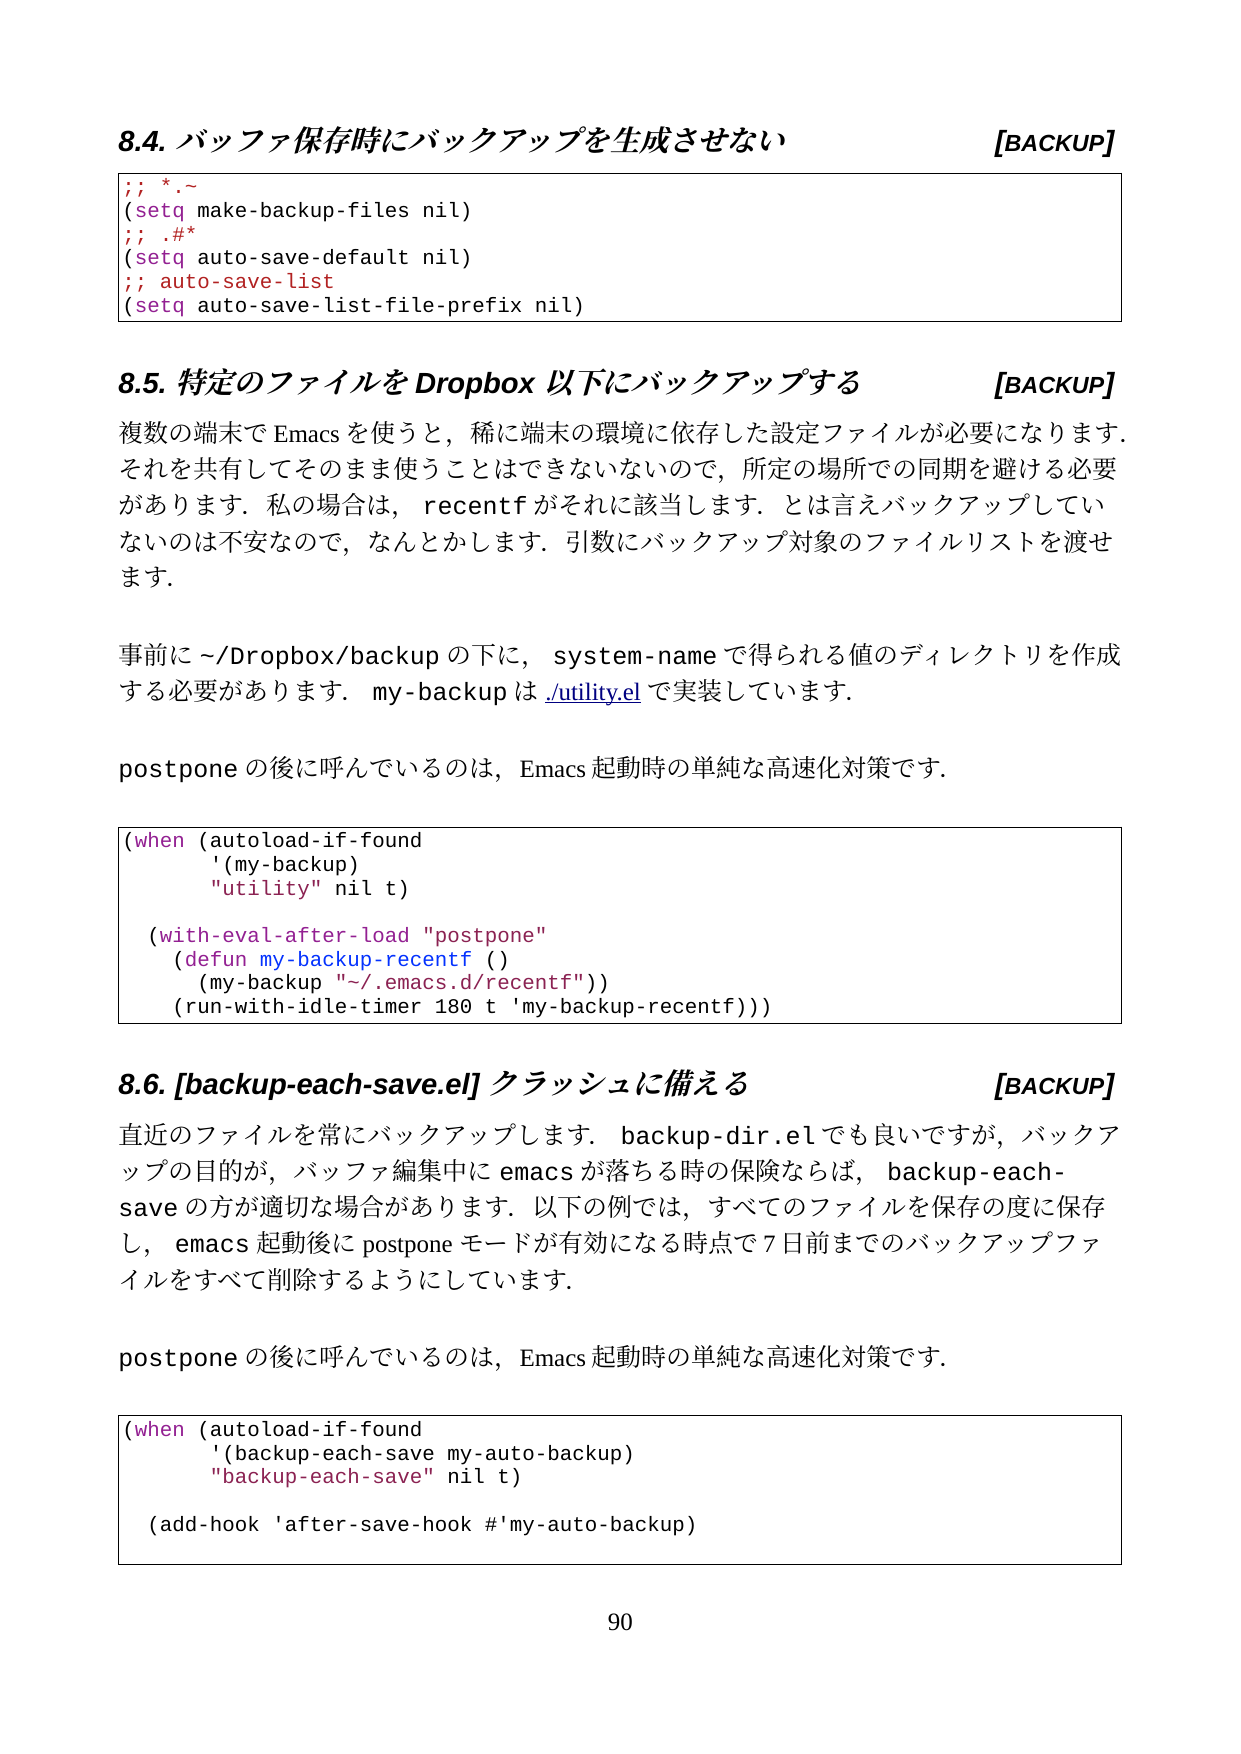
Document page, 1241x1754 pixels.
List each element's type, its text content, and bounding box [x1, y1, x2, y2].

text (add-hook 'after-save-hook #'my-auto-backup) [119, 1510, 1121, 1533]
text postpone の後に呼んでいるのは，Emacs起動時の単純な高速化対策です． [118, 1338, 1122, 1403]
subtitle バッファ保存時にバックアップを生成させない [backup] [118, 118, 1122, 160]
text (when (autoload-if-found [119, 1416, 1121, 1439]
text ;; auto-save-list [119, 267, 1121, 291]
text (with-eval-after-load "postpone" [119, 921, 1121, 945]
text '(backup-each-save my-auto-backup) [119, 1439, 1121, 1462]
subtitle [backup-each-save.el] クラッシュに備える [backup] [118, 1061, 1122, 1103]
text '(my-backup) [119, 850, 1121, 874]
text (when (autoload-if-found [119, 828, 1121, 850]
text 直近のファイルを常にバックアップします． backup-dir.el でも良いですが，バックアップの目的が，バッファ編集中に emacs が落ちる時の保険ならば， backup-each-save の方が適切な場合があります．以下の例では，すべてのファイルを保存の度に保存し， emacs 起動後に postpone モードが有効になる時点で7日前までのバックアップファイルをすべて削除するようにしています． [118, 1115, 1122, 1325]
text ;; *.~ [119, 174, 1121, 196]
text "backup-each-save" nil t) [119, 1462, 1121, 1486]
text (setq auto-save-list-file-prefix nil) [119, 291, 1121, 321]
text (run-with-idle-timer 180 t 'my-backup-recentf))) [119, 992, 1121, 1023]
text ;; .#* [119, 220, 1121, 243]
text (defun my-backup-recentf () [119, 945, 1121, 968]
text "utility" nil t) [119, 874, 1121, 897]
text (setq auto-save-default nil) [119, 243, 1121, 267]
subtitle 特定のファイルを Dropbox 以下にバックアップする [backup] [118, 360, 1122, 402]
text 事前に ~/Dropbox/backup の下に， system-name で得られる値のディレクトリを作成する必要があります． my-backup は ./utility.el で実装しています． [118, 635, 1122, 737]
text postpone の後に呼んでいるのは，Emacs起動時の単純な高速化対策です． [118, 749, 1122, 814]
text (my-backup "~/.emacs.d/recentf")) [119, 968, 1121, 992]
text 複数の端末でEmacsを使うと，稀に端末の環境に依存した設定ファイルが必要になります．それを共有してそのまま使うことはできないないので，所定の場所での同期を避ける必要があります．私の場合は， recentf がそれに該当します．とは言えバックアップしていないのは不安なので，なんとかします．引数にバックアップ対象のファイルリストを渡せます． [118, 414, 1122, 623]
text (setq make-backup-files nil) [119, 196, 1121, 220]
